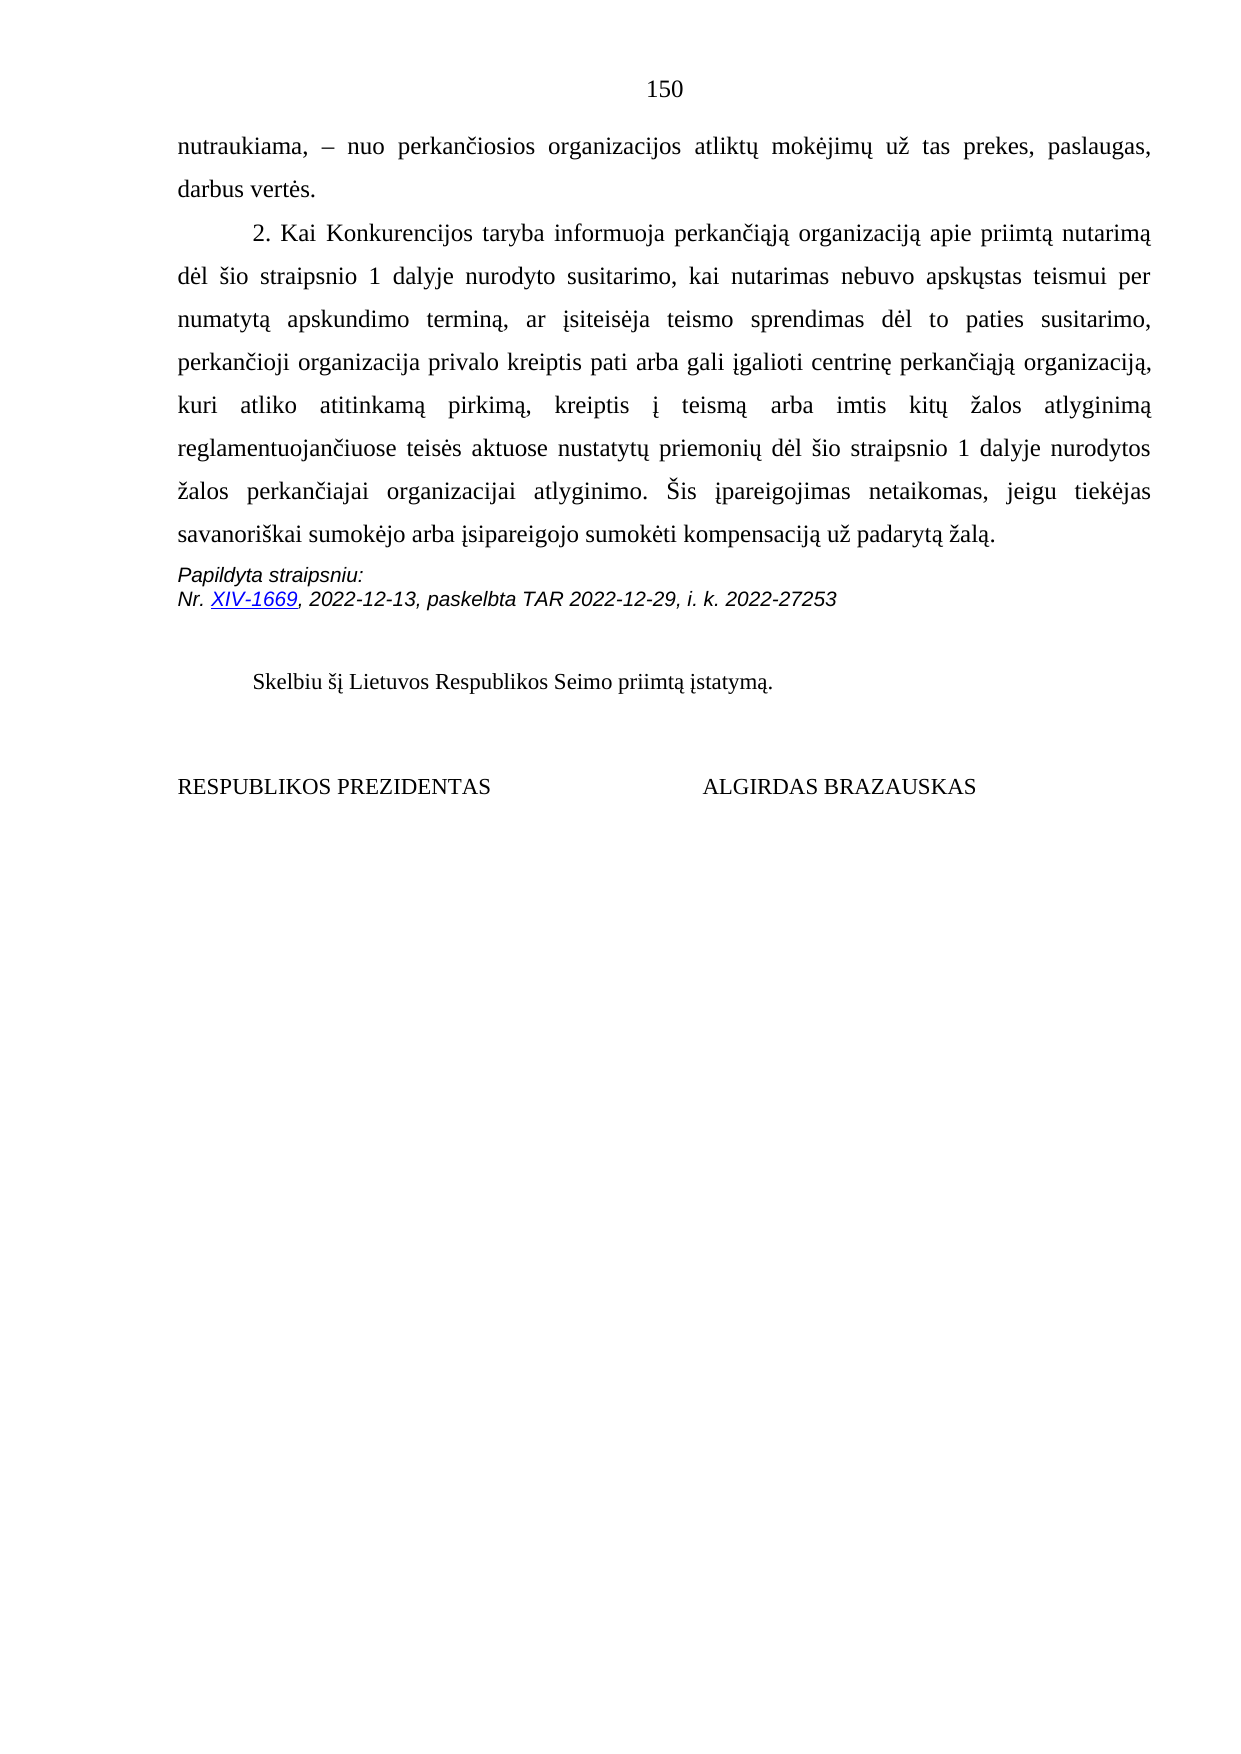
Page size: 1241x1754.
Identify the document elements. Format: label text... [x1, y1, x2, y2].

text Skelbiu šį Lietuvos Respublikos Seimo priimtą įstatymą. [177, 668, 1152, 694]
text 2. Kai Konkurencijos taryba informuoja perkančiąją organizaciją apie priimtą nutarimą dėl šio straipsnio 1 dalyje nurodyto susitarimo, kai nutarimas nebuvo apskųstas teismui per numatytą apskundimo terminą, ar įsiteisėja teismo sprendimas dėl to paties susitarimo, perkančioji organizacija privalo kreiptis pati arba gali įgalioti centrinę perkančiąją organizaciją, kuri atliko atitinkamą pirkimą, kreiptis į teismą arba imtis kitų žalos atlyginimą reglamentuojančiuose teisės aktuose nustatytų priemonių dėl šio straipsnio 1 dalyje nurodytos žalos perkančiajai organizacijai atlyginimo. Šis įpareigojimas netaikomas, jeigu tiekėjas savanoriškai sumokėjo arba įsipareigojo sumokėti kompensaciją už padarytą žalą. [177, 218, 1152, 548]
text RESPUBLIKOS PREZIDENTAS ALGIRDAS BRAZAUSKAS [177, 773, 1152, 826]
text nutraukiama, – nuo perkančiosios organizacijos atliktų mokėjimų už tas prekes, paslaugas, darbus vertės. [177, 131, 1152, 203]
text Nr. XIV-1669, 2022-12-13, paskelbta TAR 2022-12-29, i. k. 2022-27253 [177, 587, 1152, 611]
text Papildyta straipsniu: [177, 563, 1152, 587]
